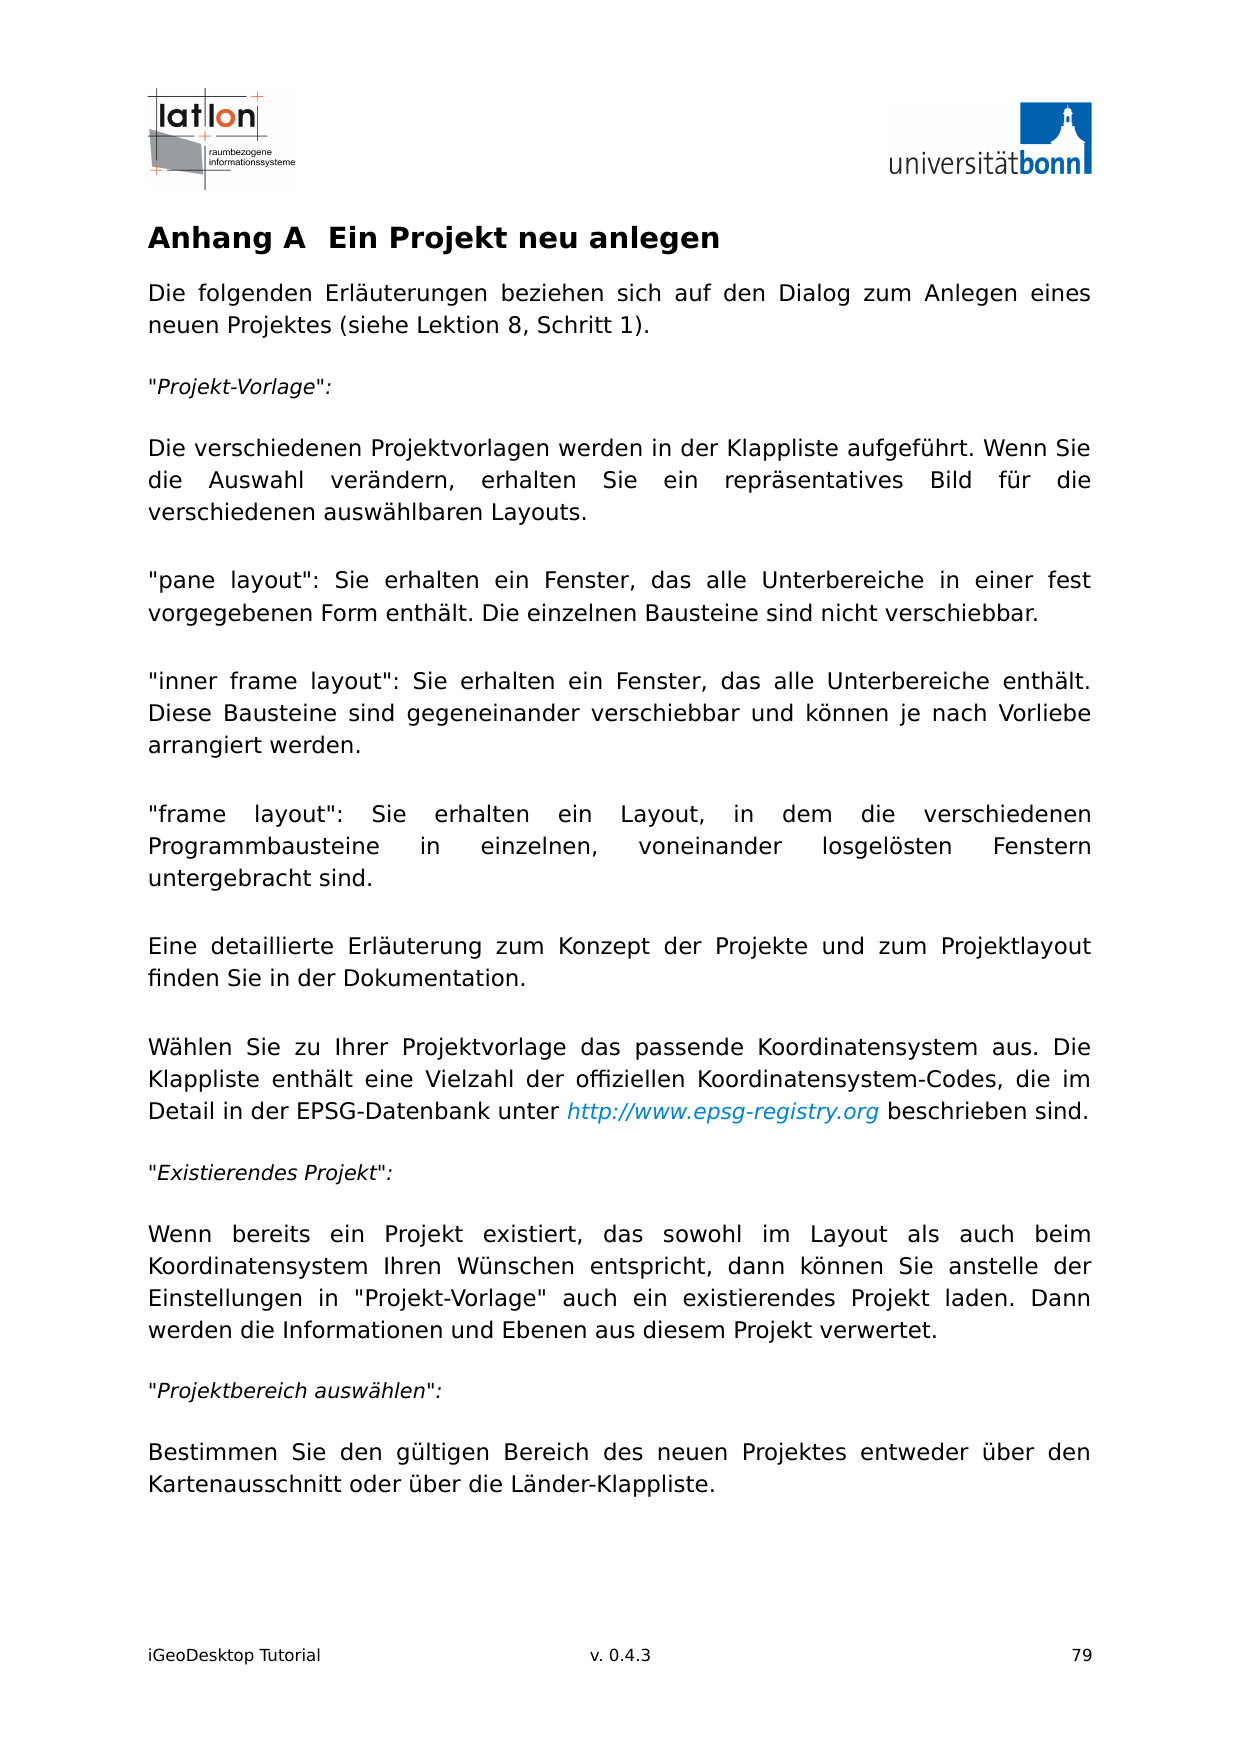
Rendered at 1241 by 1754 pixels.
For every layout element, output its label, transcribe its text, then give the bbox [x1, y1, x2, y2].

text "Existierendes Projekt": [148, 1161, 1092, 1185]
text Eine detaillierte Erläuterung zum Konzept der Projekte und zum Projektlayout finden Sie in der Dokumentation. [148, 933, 1092, 992]
text Wählen Sie zu Ihrer Projektvorlage das passende Koordinatensystem aus. Die Klappliste enthält eine Vielzahl der offiziellen Koordinatensystem-Codes, die im Detail in der EPSG-Datenbank unter http://www.epsg-registry.org beschrieben sind. [148, 1034, 1092, 1125]
text Die verschiedenen Projektvorlagen werden in der Klappliste aufgeführt. Wenn Sie die Auswahl verändern, erhalten Sie ein repräsentatives Bild für die verschiedenen auswählbaren Layouts. [148, 435, 1092, 526]
text "pane layout": Sie erhalten ein Fenster, das alle Unterbereiche in einer fest vorgegebenen Form enthält. Die einzelnen Bausteine sind nicht verschiebbar. [148, 568, 1092, 626]
picture [889, 102, 1093, 174]
text "frame layout": Sie erhalten ein Layout, in dem die verschiedenen Programmbausteine in einzelnen, voneinander losgelösten Fenstern untergebracht sind. [148, 801, 1092, 892]
picture [147, 88, 295, 190]
text "Projekt-Vorlage": [148, 375, 1092, 399]
subtitle Ein Projekt neu anlegen [148, 221, 1092, 255]
text Bestimmen Sie den gültigen Bereich des neuen Projektes entweder über den Kartenausschnitt oder über die Länder-Klappliste. [148, 1439, 1092, 1498]
text "Projektbereich auswählen": [148, 1379, 1092, 1404]
text Wenn bereits ein Projekt existiert, das sowohl im Layout als auch beim Koordinatensystem Ihren Wünschen entspricht, dann können Sie anstelle der Einstellungen in "Projekt-Vorlage" auch ein existierendes Projekt laden. Dann werden die Informationen und Ebenen aus diesem Projekt verwertet. [148, 1221, 1092, 1343]
text Die folgenden Erläuterungen beziehen sich auf den Dialog zum Anlegen eines neuen Projektes (siehe Lektion 8, Schritt 1). [148, 280, 1092, 339]
text "inner frame layout": Sie erhalten ein Fenster, das alle Unterbereiche enthält. Diese Bausteine sind gegeneinander verschiebbar und können je nach Vorliebe arrangiert werden. [148, 668, 1092, 759]
